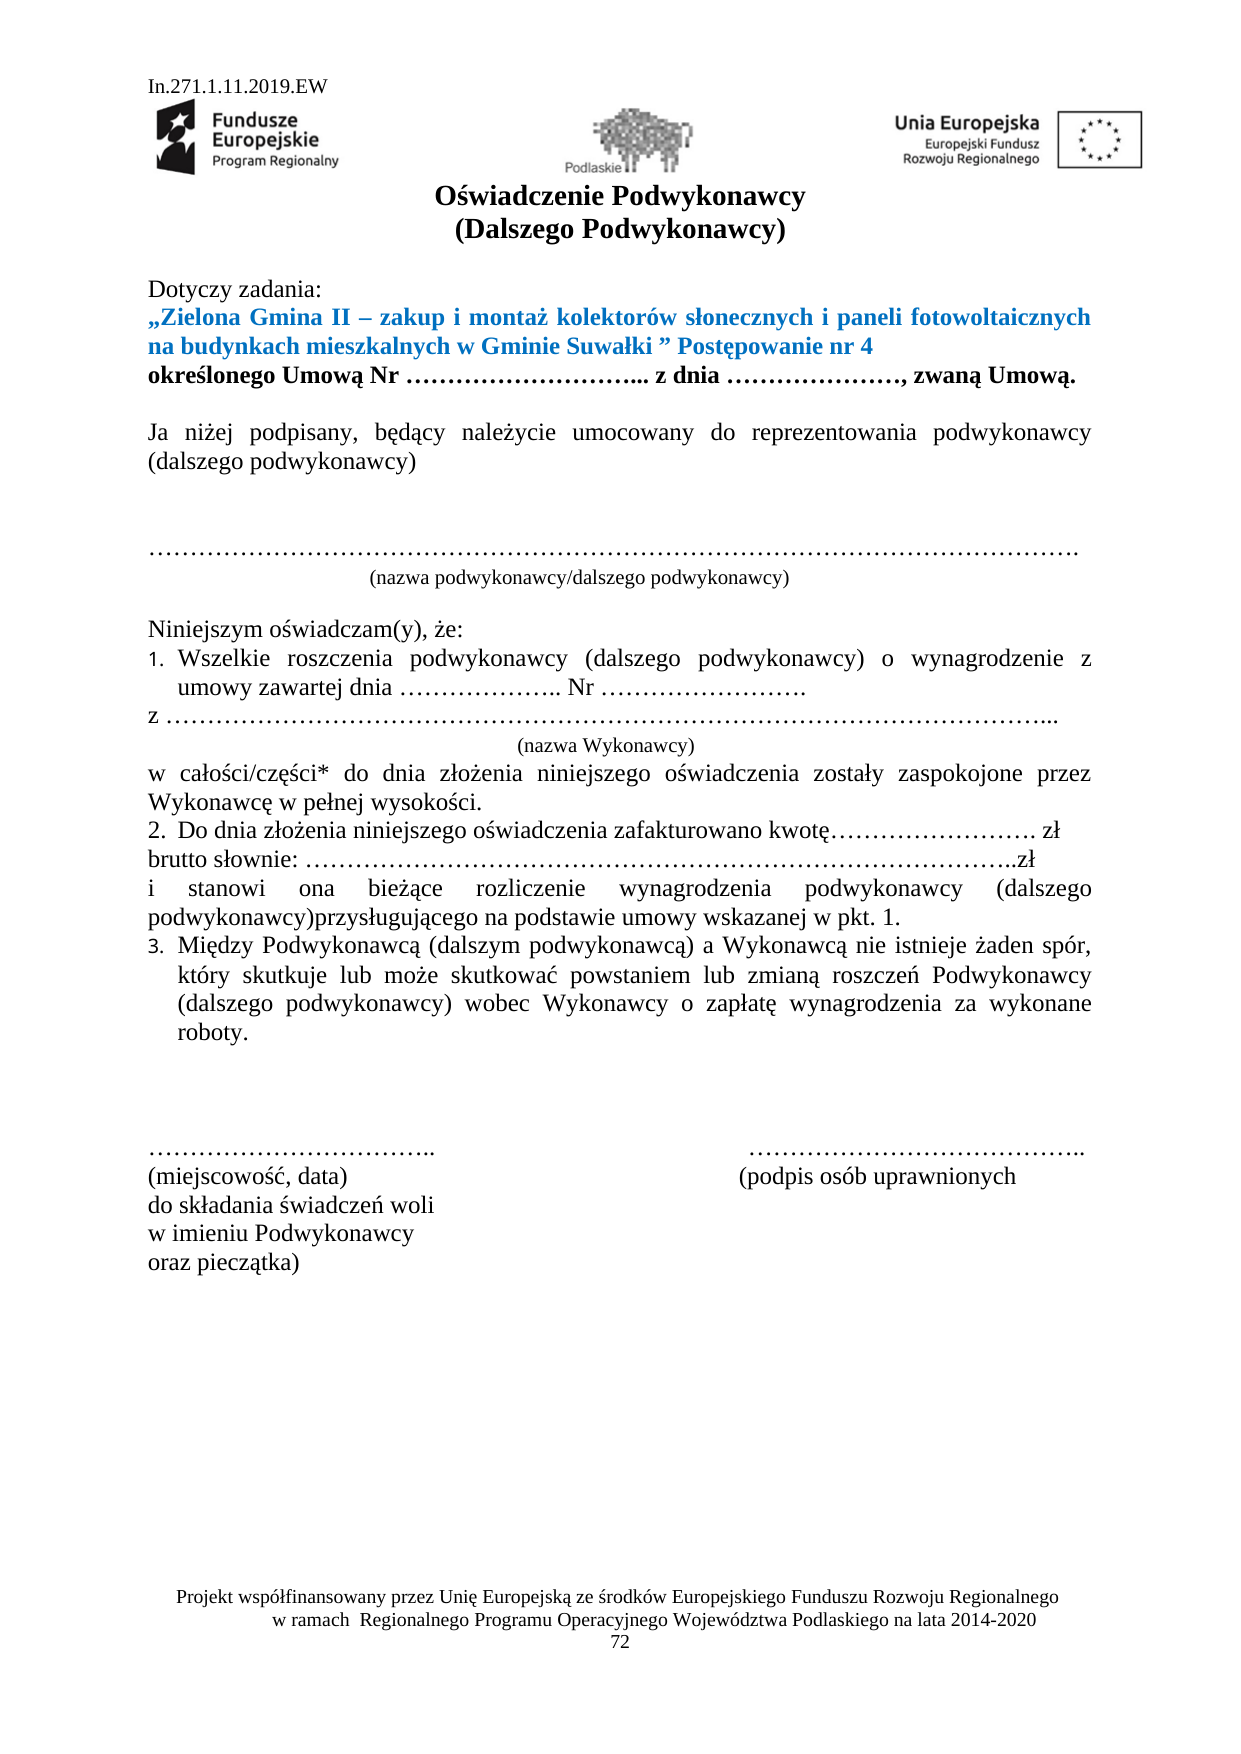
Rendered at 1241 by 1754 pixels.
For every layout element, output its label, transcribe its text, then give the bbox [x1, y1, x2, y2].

text Dotyczy zadania: [148, 274, 1092, 302]
text brutto słownie: …………………………………………………………………………..zł [148, 844, 1092, 873]
text (nazwa podwykonawcy/dalszego podwykonawcy) [148, 561, 1092, 590]
text „Zielona Gmina II – zakup i montaż kolektorów słonecznych i paneli fotowoltaicznych na budynkach mieszkalnych w Gminie Suwałki ” Postępowanie nr 4 [148, 302, 1092, 360]
list Między Podwykonawcą (dalszym podwykonawcą) a Wykonawcą nie istnieje żaden spór, który skutkuje lub może skutkować powstaniem lub zmianą roszczeń Podwykonawcy (dalszego podwykonawcy) wobec Wykonawcy o zapłatę wynagrodzenia za wykonane roboty. [148, 931, 1092, 1046]
text …………………………….. ………………………………….. [148, 1132, 1092, 1161]
text Oświadczenie Podwykonawcy [148, 178, 1092, 211]
text w imieniu Podwykonawcy [148, 1218, 1092, 1247]
text w całości/części* do dnia złożenia niniejszego oświadczenia zostały zaspokojone przez Wykonawcę w pełnej wysokości. [148, 758, 1092, 816]
text Niniejszym oświadczam(y), że: [148, 614, 1092, 643]
text określonego Umową Nr ………………………... z dnia …………………, zwaną Umową. [148, 360, 1092, 389]
text oraz pieczątka) [148, 1247, 1092, 1276]
text Ja niżej podpisany, będący należycie umocowany do reprezentowania podwykonawcy (dalszego podwykonawcy) [148, 417, 1092, 475]
list Wszelkie roszczenia podwykonawcy (dalszego podwykonawcy) o wynagrodzenie z umowy zawartej dnia ……………….. Nr ……………………. [148, 643, 1092, 701]
text (miejscowość, data) (podpis osób uprawnionych [148, 1161, 1092, 1190]
text z ……………………………………………………………………………………………... [148, 701, 1092, 729]
text (nazwa Wykonawcy) [148, 729, 1092, 758]
text i stanowi ona bieżące rozliczenie wynagrodzenia podwykonawcy (dalszego podwykonawcy)przysługującego na podstawie umowy wskazanej w pkt. 1. [148, 873, 1092, 931]
list Do dnia złożenia niniejszego oświadczenia zafakturowano kwotę……………………. zł [148, 816, 1092, 844]
text do składania świadczeń woli [148, 1190, 1092, 1218]
text (Dalszego Podwykonawcy) [148, 211, 1092, 245]
text …………………………………………………………………………………………………. [148, 532, 1092, 561]
